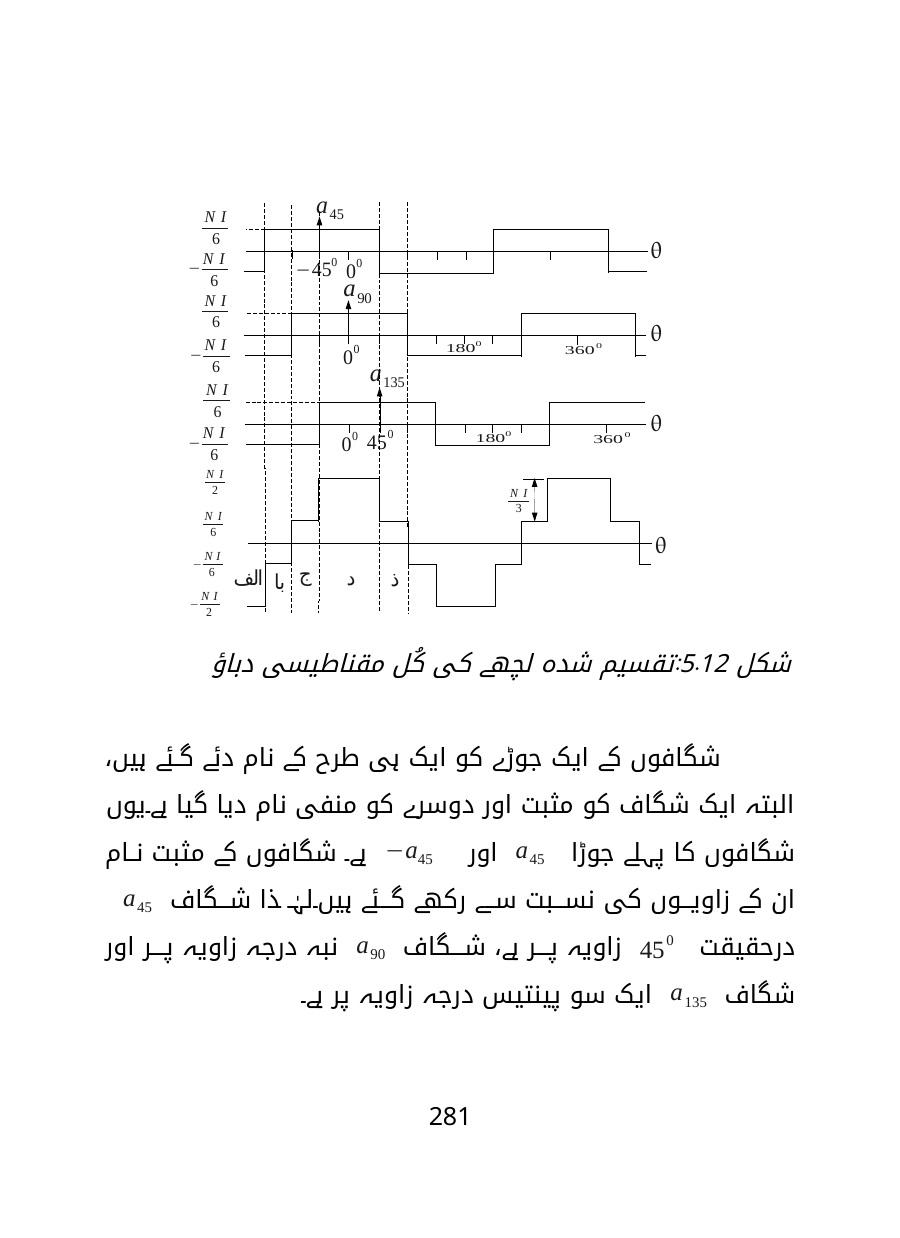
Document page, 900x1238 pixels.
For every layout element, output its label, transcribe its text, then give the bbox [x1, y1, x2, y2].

text شکل 5.12:تقسیم شدہ لچھے کی کُل مقناطیسی دباؤ [109, 181, 791, 687]
text شگافوں کے ایک جوڑے کو ایک ہی طرح کے نام دئے گئے ہیں، البتہ ایک شگاف کو مثبت اور دوسرے کو منفی نام دیا گیا ہے۔یوں شگافوں کا پہلے جوڑا اور ہے۔ شگافوں کے مثبت نام ان کے زاویوں کی نسبت سے رکھے گئے ہیں۔لہٰذا شگافدرحقیقت زاویہ پر ہے، شگافنبہ درجہ زاویہ پر اور شگافایک سو پینتیس درجہ زاویہ پر ہے۔ [105, 734, 795, 1018]
